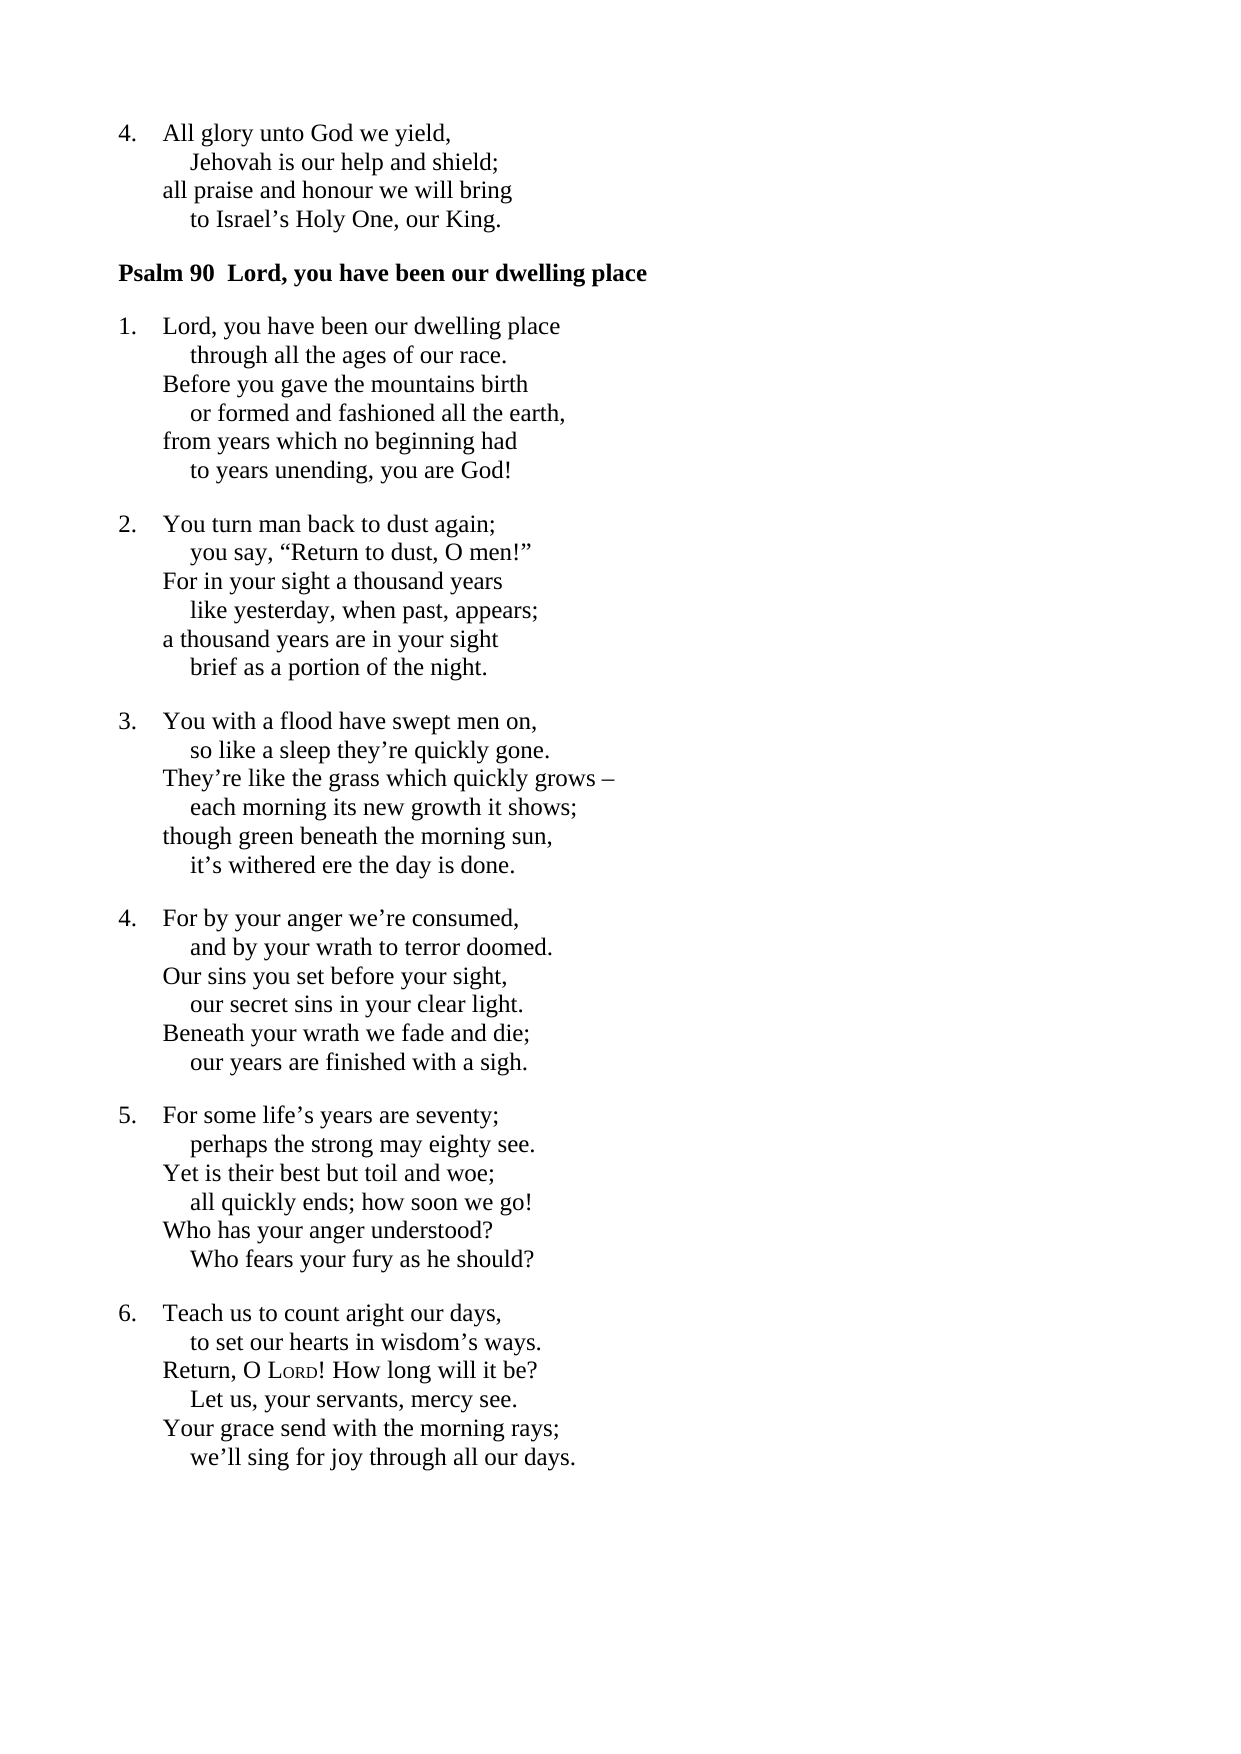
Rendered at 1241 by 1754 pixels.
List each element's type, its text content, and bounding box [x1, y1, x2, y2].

text Before you gave the mountains birth [162, 369, 1122, 398]
text it’s withered ere the day is done. [171, 850, 1122, 878]
text Return, O Lord! How long will it be? [162, 1355, 1122, 1384]
text Our sins you set before your sight, [162, 961, 1122, 989]
text to set our hearts in wisdom’s ways. [171, 1327, 1122, 1355]
text all praise and honour we will bring [162, 176, 1122, 204]
text Who fears your fury as he should? [171, 1244, 1122, 1273]
text all quickly ends; how soon we go! [171, 1187, 1122, 1216]
text our secret sins in your clear light. [171, 989, 1122, 1018]
text They’re like the grass which quickly grows – [162, 763, 1122, 792]
text 2. You turn man back to dust again; [118, 509, 1122, 537]
text Beneath your wrath we fade and die; [162, 1018, 1122, 1047]
text though green beneath the morning sun, [162, 821, 1122, 850]
text For in your sight a thousand years [162, 566, 1122, 595]
text 4. For by your anger we’re consumed, [118, 903, 1122, 932]
text our years are finished with a sigh. [171, 1047, 1122, 1076]
text and by your wrath to terror doomed. [171, 932, 1122, 961]
text we’ll sing for joy through all our days. [171, 1442, 1122, 1470]
text Yet is their best but toil and woe; [162, 1158, 1122, 1187]
text to years unending, you are God! [171, 455, 1122, 484]
text perhaps the strong may eighty see. [171, 1129, 1122, 1158]
text Who has your anger understood? [162, 1216, 1122, 1244]
text 1. Lord, you have been our dwelling place [118, 311, 1122, 340]
text through all the ages of our race. [171, 340, 1122, 369]
text you say, “Return to dust, O men!” [171, 537, 1122, 566]
text 4. All glory unto God we yield, [118, 118, 1122, 147]
text a thousand years are in your sight [162, 624, 1122, 652]
text from years which no beginning had [162, 426, 1122, 455]
text or formed and fashioned all the earth, [171, 398, 1122, 426]
text 3. You with a flood have swept men on, [118, 706, 1122, 735]
text to Israel’s Holy One, our King. [171, 204, 1122, 233]
text Let us, your servants, mercy see. [171, 1384, 1122, 1413]
text 5. For some life’s years are seventy; [118, 1101, 1122, 1129]
text like yesterday, when past, appears; [171, 595, 1122, 624]
text Jehovah is our help and shield; [171, 147, 1122, 176]
text Your grace send with the morning rays; [162, 1413, 1122, 1442]
subtitle Psalm 90 Lord, you have been our dwelling place [118, 258, 1122, 287]
text each morning its new growth it shows; [171, 792, 1122, 821]
text so like a sleep they’re quickly gone. [171, 735, 1122, 763]
text brief as a portion of the night. [171, 652, 1122, 681]
text 6. Teach us to count aright our days, [118, 1298, 1122, 1327]
